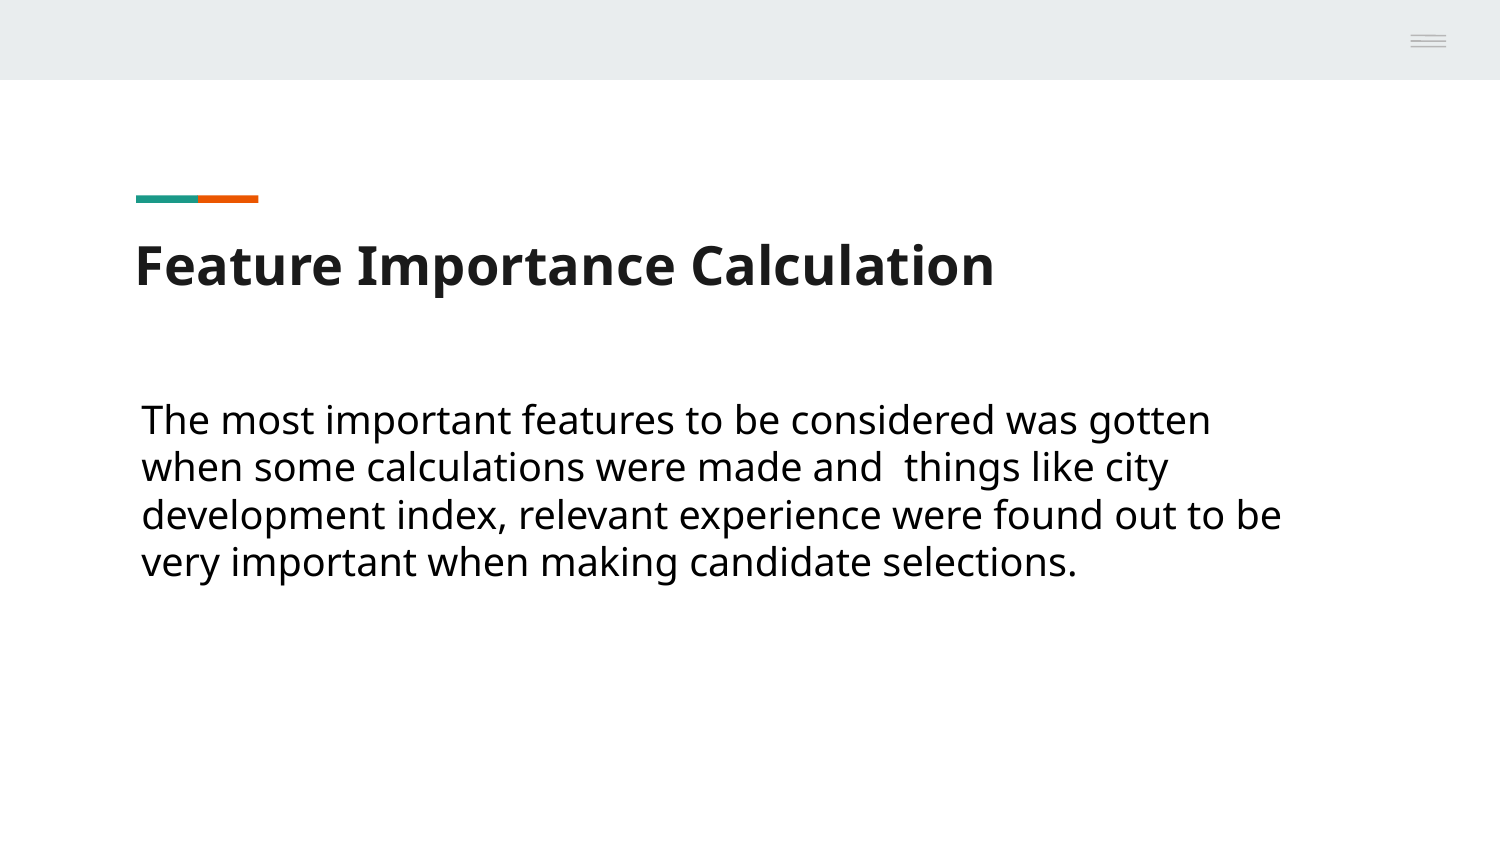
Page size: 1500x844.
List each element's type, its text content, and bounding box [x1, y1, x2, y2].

title Feature Importance Calculation [119, 216, 1427, 343]
text_box The most important features to be considered was gotten when some calculations were made and things like city development index, relevant experience were found out to be very important when making candidate selections. [126, 379, 1325, 600]
